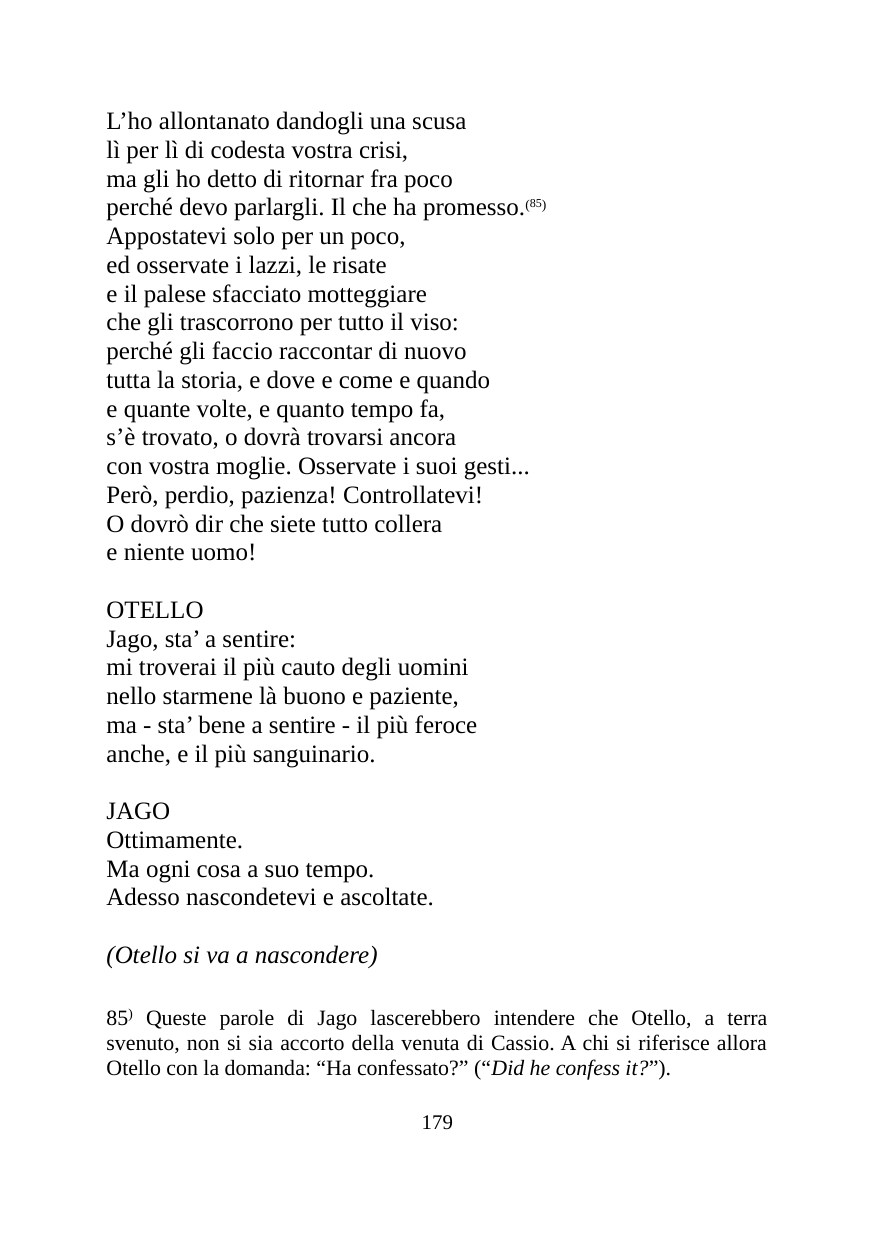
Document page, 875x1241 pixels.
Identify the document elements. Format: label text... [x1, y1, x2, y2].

text OTELLO Jago, sta’ a sentire: [106, 595, 768, 652]
text che gli trascorrono per tutto il viso: [106, 307, 768, 336]
text ed osservate i lazzi, le risate [106, 250, 768, 279]
text ma gli ho detto di ritornar fra poco [106, 164, 768, 192]
text JAGO Ottimamente. [106, 796, 768, 854]
text mi troverai il più cauto degli uomini [106, 652, 768, 681]
text e quante volte, e quanto tempo fa, [106, 394, 768, 422]
text (Otello si va a nascondere) [106, 940, 768, 969]
text Adesso nascondetevi e ascoltate. [106, 882, 768, 911]
text perché gli faccio raccontar di nuovo [106, 336, 768, 365]
text Ma ogni cosa a suo tempo. [106, 854, 768, 882]
text ma - sta’ bene a sentire - il più feroce [106, 710, 768, 739]
text con vostra moglie. Osservate i suoi gesti... [106, 451, 768, 480]
text anche, e il più sanguinario. [106, 739, 768, 767]
text Però, perdio, pazienza! Controllatevi! [106, 480, 768, 509]
text L’ho allontanato dandogli una scusa [106, 106, 768, 135]
text ) Queste parole di Jago lascerebbero intendere che Otello, a terra svenuto, non si sia accorto della venuta di Cassio. A chi si riferisce allora Otello con la domanda: “Ha confessato?” (“Did he confess it?”). [106, 1005, 768, 1080]
text s’è trovato, o dovrà trovarsi ancora [106, 422, 768, 451]
text O dovrò dir che siete tutto collera [106, 509, 768, 537]
text Appostatevi solo per un poco, [106, 221, 768, 250]
text perché devo parlargli. Il che ha promesso.() [106, 192, 768, 221]
text nello starmene là buono e paziente, [106, 681, 768, 710]
text tutta la storia, e dove e come e quando [106, 365, 768, 394]
text e niente uomo! [106, 537, 768, 566]
text e il palese sfacciato motteggiare [106, 279, 768, 307]
text lì per lì di codesta vostra crisi, [106, 135, 768, 164]
